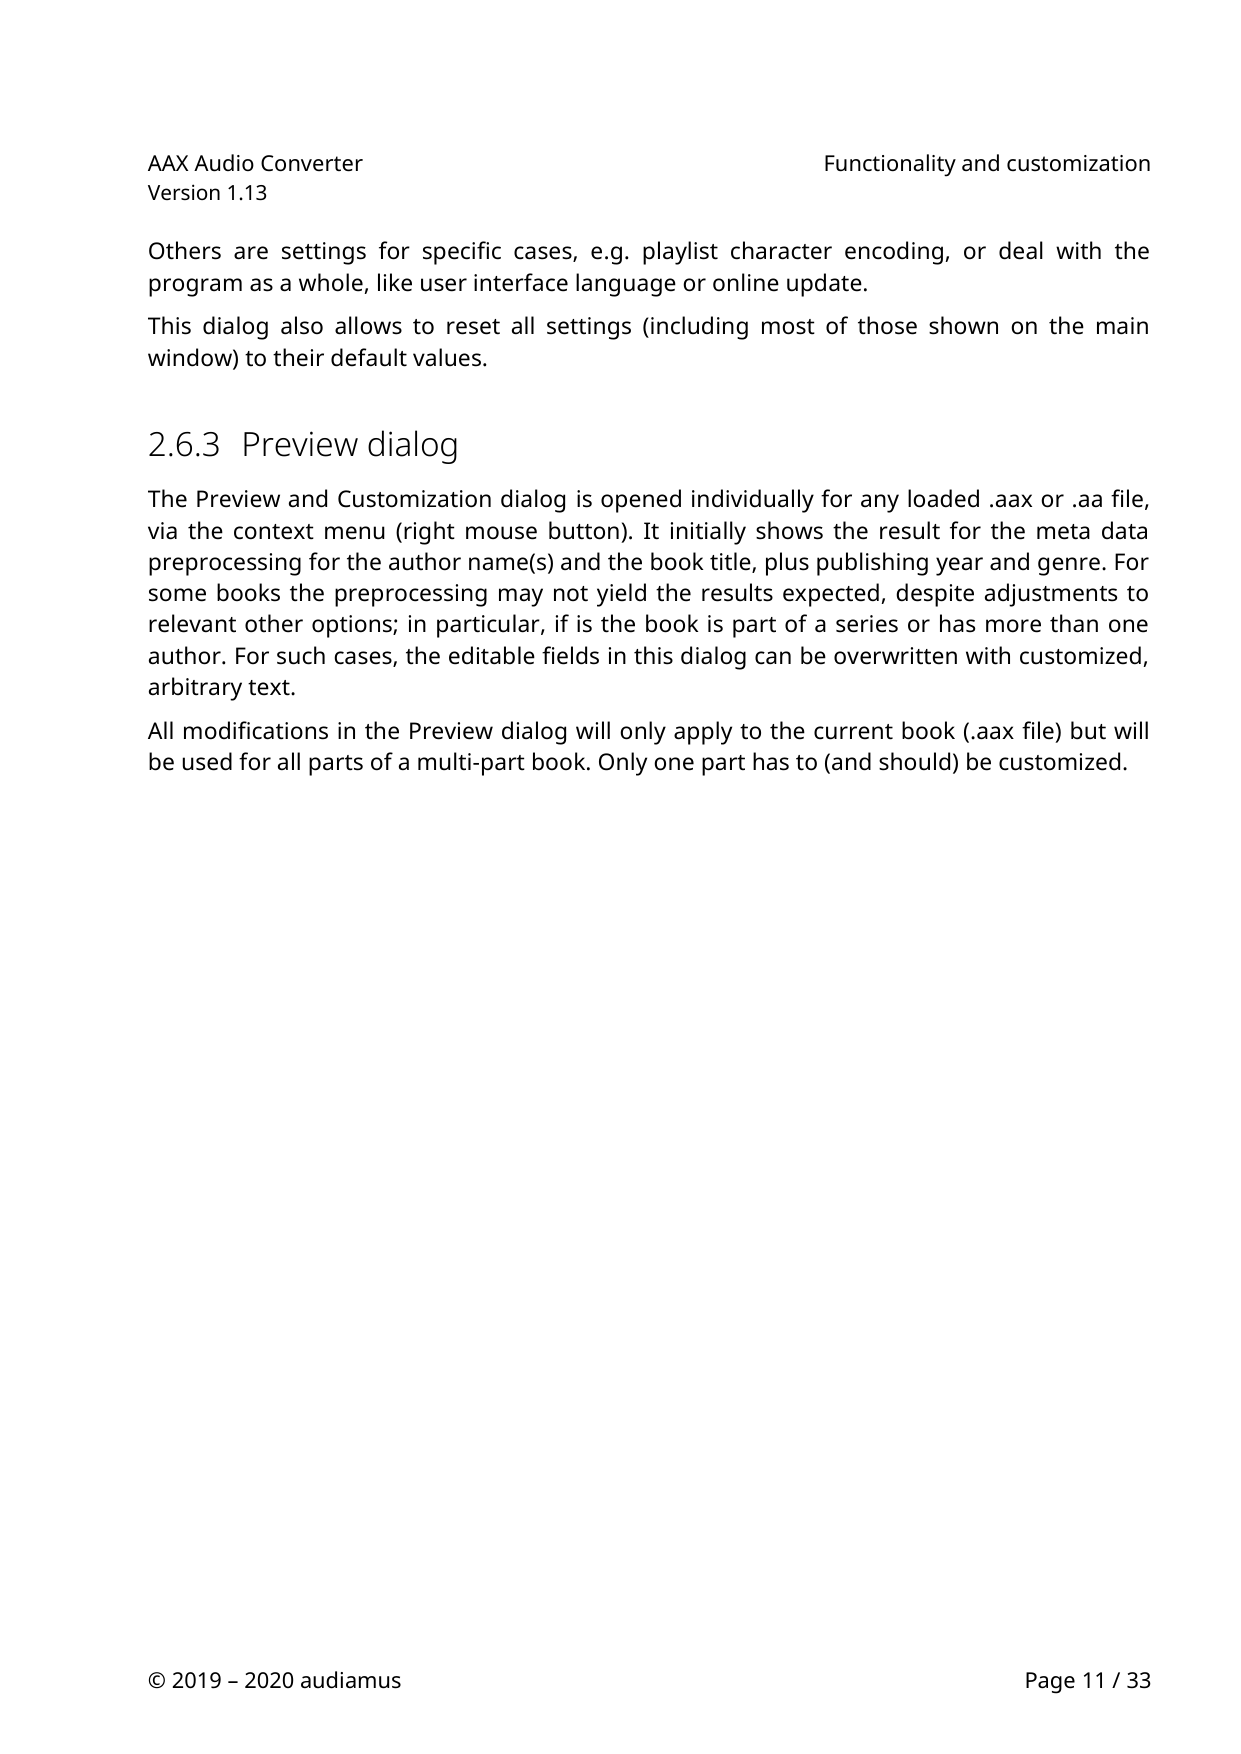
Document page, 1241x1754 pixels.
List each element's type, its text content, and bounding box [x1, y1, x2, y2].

text All modifications in the Preview dialog will only apply to the current book (.aax file) but will be used for all parts of a multi-part book. Only one part has to (and should) be customized. [148, 714, 1152, 777]
text Others are settings for specific cases, e.g. playlist character encoding, or deal with the program as a whole, like user interface language or online update. [148, 235, 1152, 298]
text This dialog also allows to reset all settings (including most of those shown on the main window) to their default values. [148, 310, 1152, 373]
subtitle Preview dialog [148, 421, 1152, 466]
text The Preview and Customization dialog is opened individually for any loaded .aax or .aa file, via the context menu (right mouse button). It initially shows the result for the meta data preprocessing for the author name(s) and the book title, plus publishing year and genre. For some books the preprocessing may not yield the results expected, despite adjustments to relevant other options; in particular, if is the book is part of a series or has more than one author. For such cases, the editable fields in this dialog can be overwritten with customized, arbitrary text. [148, 483, 1152, 702]
